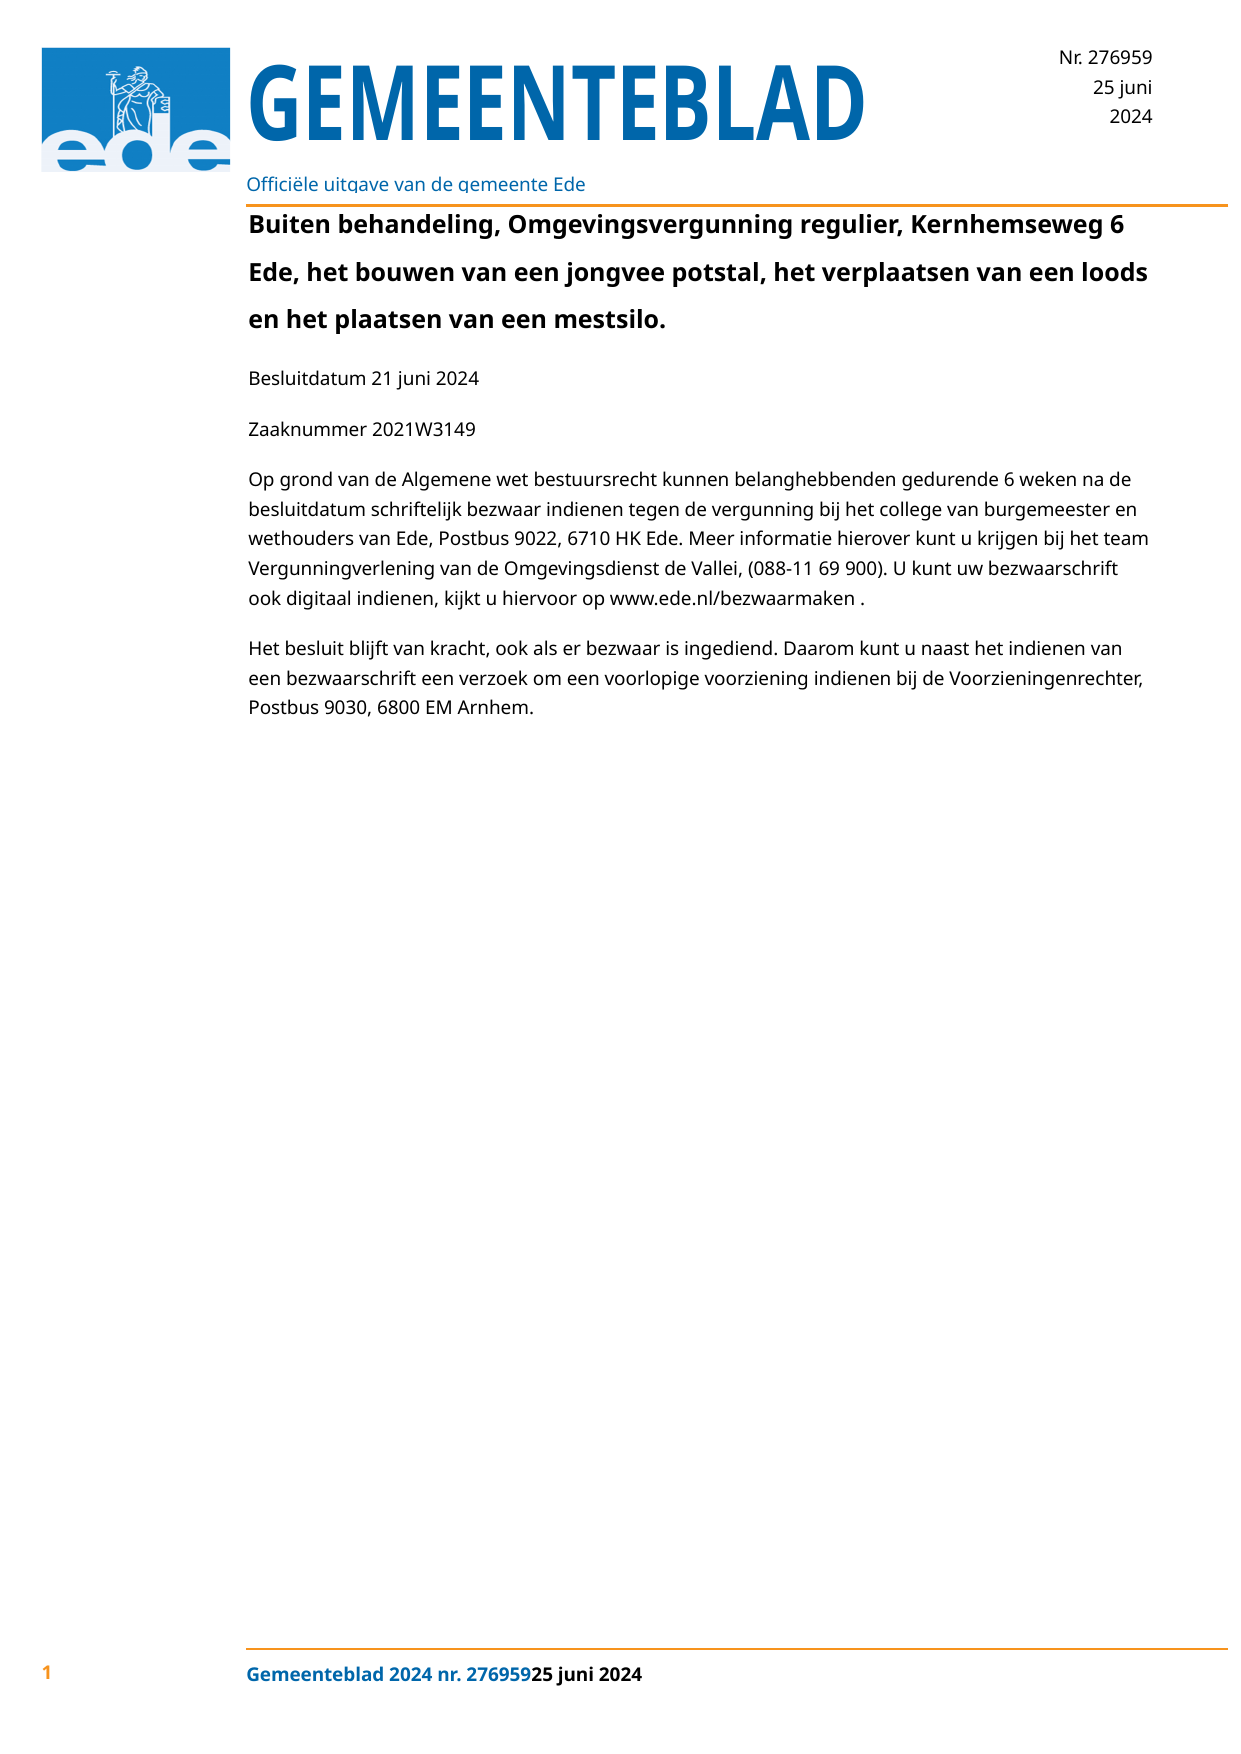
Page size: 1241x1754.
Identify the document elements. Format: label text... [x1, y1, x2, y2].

text Op grond van de Algemene wet bestuursrecht kunnen belanghebbenden gedurende 6 weken na de besluitdatum schriftelijk bezwaar indienen tegen de vergunning bij het college van burgemeester en wethouders van Ede, Postbus 9022, 6710 HK Ede. Meer informatie hierover kunt u krijgen bij het team Vergunningverlening van de Omgevingsdienst de Vallei, (088-11 69 900). U kunt uw bezwaarschrift ook digitaal indienen, kijkt u hiervoor op www.ede.nl/bezwaarmaken . [248, 466, 1152, 610]
text Het besluit blijft van kracht, ook als er bezwaar is ingediend. Daarom kunt u naast het indienen van een bezwaarschrift een verzoek om een voorlopige voorziening indienen bij de Voorzieningenrechter, Postbus 9030, 6800 EM Arnhem. [248, 635, 1152, 720]
text Besluitdatum 21 juni 2024 [248, 366, 1152, 391]
picture [41, 47, 231, 172]
text Buiten behandeling, Omgevingsvergunning regulier, Kernhemseweg 6 Ede, het bouwen van een jongvee potstal, het verplaatsen van een loods en het plaatsen van een mestsilo. [248, 207, 1152, 336]
text Zaaknummer 2021W3149 [248, 416, 1152, 442]
